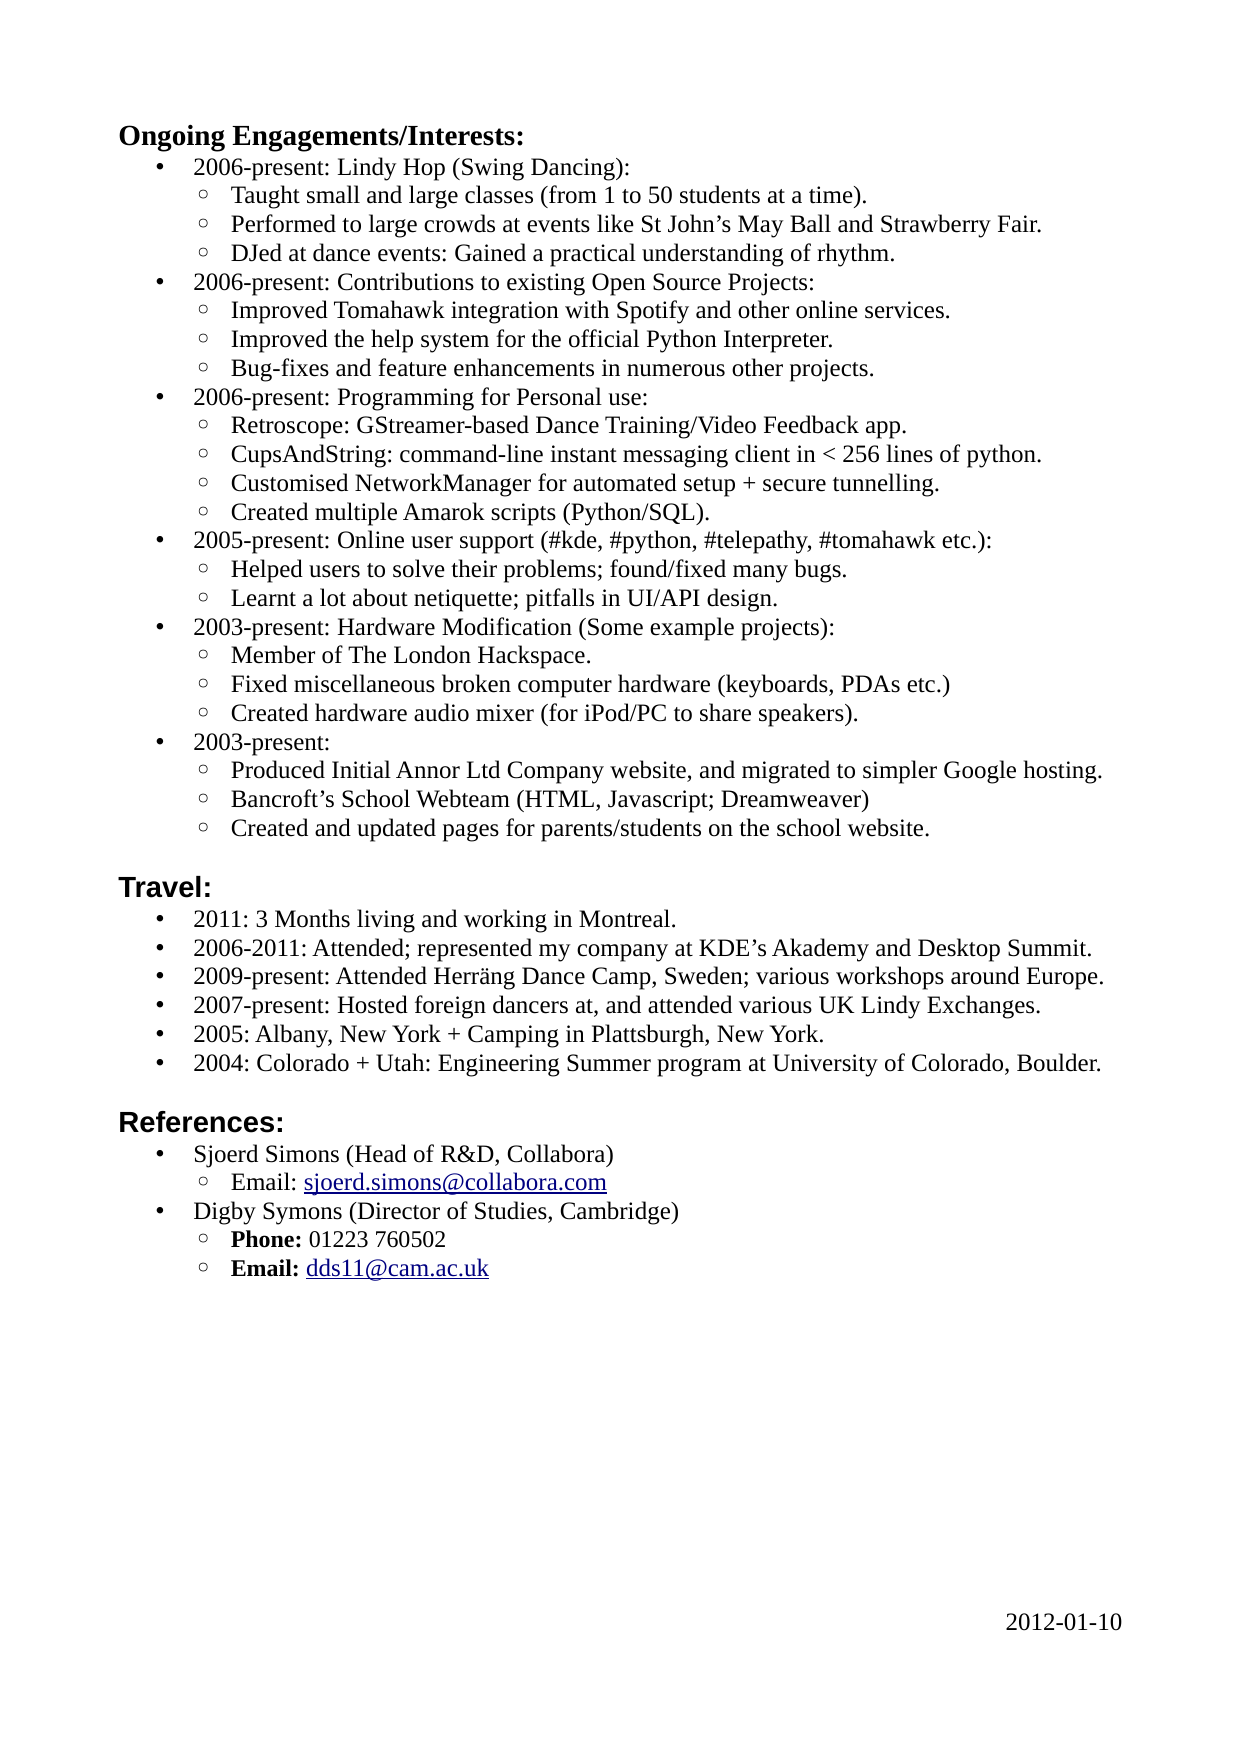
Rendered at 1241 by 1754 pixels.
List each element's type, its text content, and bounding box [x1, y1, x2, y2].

list Fixed miscellaneous broken computer hardware (keyboards, PDAs etc.) [193, 669, 1122, 698]
list 2005: Albany, New York + Camping in Plattsburgh, New York. [156, 1019, 1122, 1048]
list Taught small and large classes (from 1 to 50 students at a time). [193, 180, 1122, 209]
list Sjoerd Simons (Head of R&D, Collabora) [156, 1139, 1122, 1167]
list 2009-present: Attended Herräng Dance Camp, Sweden; various workshops around Europe. [156, 961, 1122, 990]
list Helped users to solve their problems; found/fixed many bugs. [193, 554, 1122, 583]
list Retroscope: GStreamer-based Dance Training/Video Feedback app. [193, 410, 1122, 439]
subtitle References: [118, 1105, 1122, 1139]
list CupsAndString: command-line instant messaging client in < 256 lines of python. [193, 439, 1122, 468]
list Improved the help system for the official Python Interpreter. [193, 324, 1122, 353]
list Created and updated pages for parents/students on the school website. [193, 813, 1122, 842]
list Email: dds11@cam.ac.uk [193, 1253, 1122, 1282]
list Customised NetworkManager for automated setup + secure tunnelling. [193, 468, 1122, 497]
list Improved Tomahawk integration with Spotify and other online services. [193, 295, 1122, 324]
list Performed to large crowds at events like St John’s May Ball and Strawberry Fair. [193, 209, 1122, 238]
list Created multiple Amarok scripts (Python/SQL). [193, 497, 1122, 525]
list Created hardware audio mixer (for iPod/PC to share speakers). [193, 698, 1122, 727]
list Produced Initial Annor Ltd Company website, and migrated to simpler Google hosting. [193, 755, 1122, 784]
subtitle Travel: [118, 870, 1122, 904]
list Member of The London Hackspace. [193, 640, 1122, 669]
list 2005-present: Online user support (#kde, #python, #telepathy, #tomahawk etc.): [156, 525, 1122, 554]
list Bancroft’s School Webteam (HTML, Javascript; Dreamweaver) [193, 784, 1122, 813]
list 2006-present: Contributions to existing Open Source Projects: [156, 267, 1122, 295]
list DJed at dance events: Gained a practical understanding of rhythm. [193, 238, 1122, 267]
list Digby Symons (Director of Studies, Cambridge) [156, 1196, 1122, 1225]
list Email: sjoerd.simons@collabora.com [193, 1167, 1122, 1196]
list Bug-fixes and feature enhancements in numerous other projects. [193, 353, 1122, 382]
list 2011: 3 Months living and working in Montreal. [156, 904, 1122, 933]
list Learnt a lot about netiquette; pitfalls in UI/API design. [193, 583, 1122, 612]
list 2003-present: Hardware Modification (Some example projects): [156, 612, 1122, 640]
list 2006-present: Lindy Hop (Swing Dancing): [156, 152, 1122, 180]
list 2003-present: [156, 727, 1122, 755]
subtitle Ongoing Engagements/Interests: [118, 118, 1122, 152]
list 2006-2011: Attended; represented my company at KDE’s Akademy and Desktop Summit. [156, 933, 1122, 961]
list Phone: 01223 760502 [193, 1225, 1122, 1253]
list 2006-present: Programming for Personal use: [156, 382, 1122, 410]
list 2007-present: Hosted foreign dancers at, and attended various UK Lindy Exchanges. [156, 990, 1122, 1019]
list 2004: Colorado + Utah: Engineering Summer program at University of Colorado, Boulder. [156, 1048, 1122, 1076]
